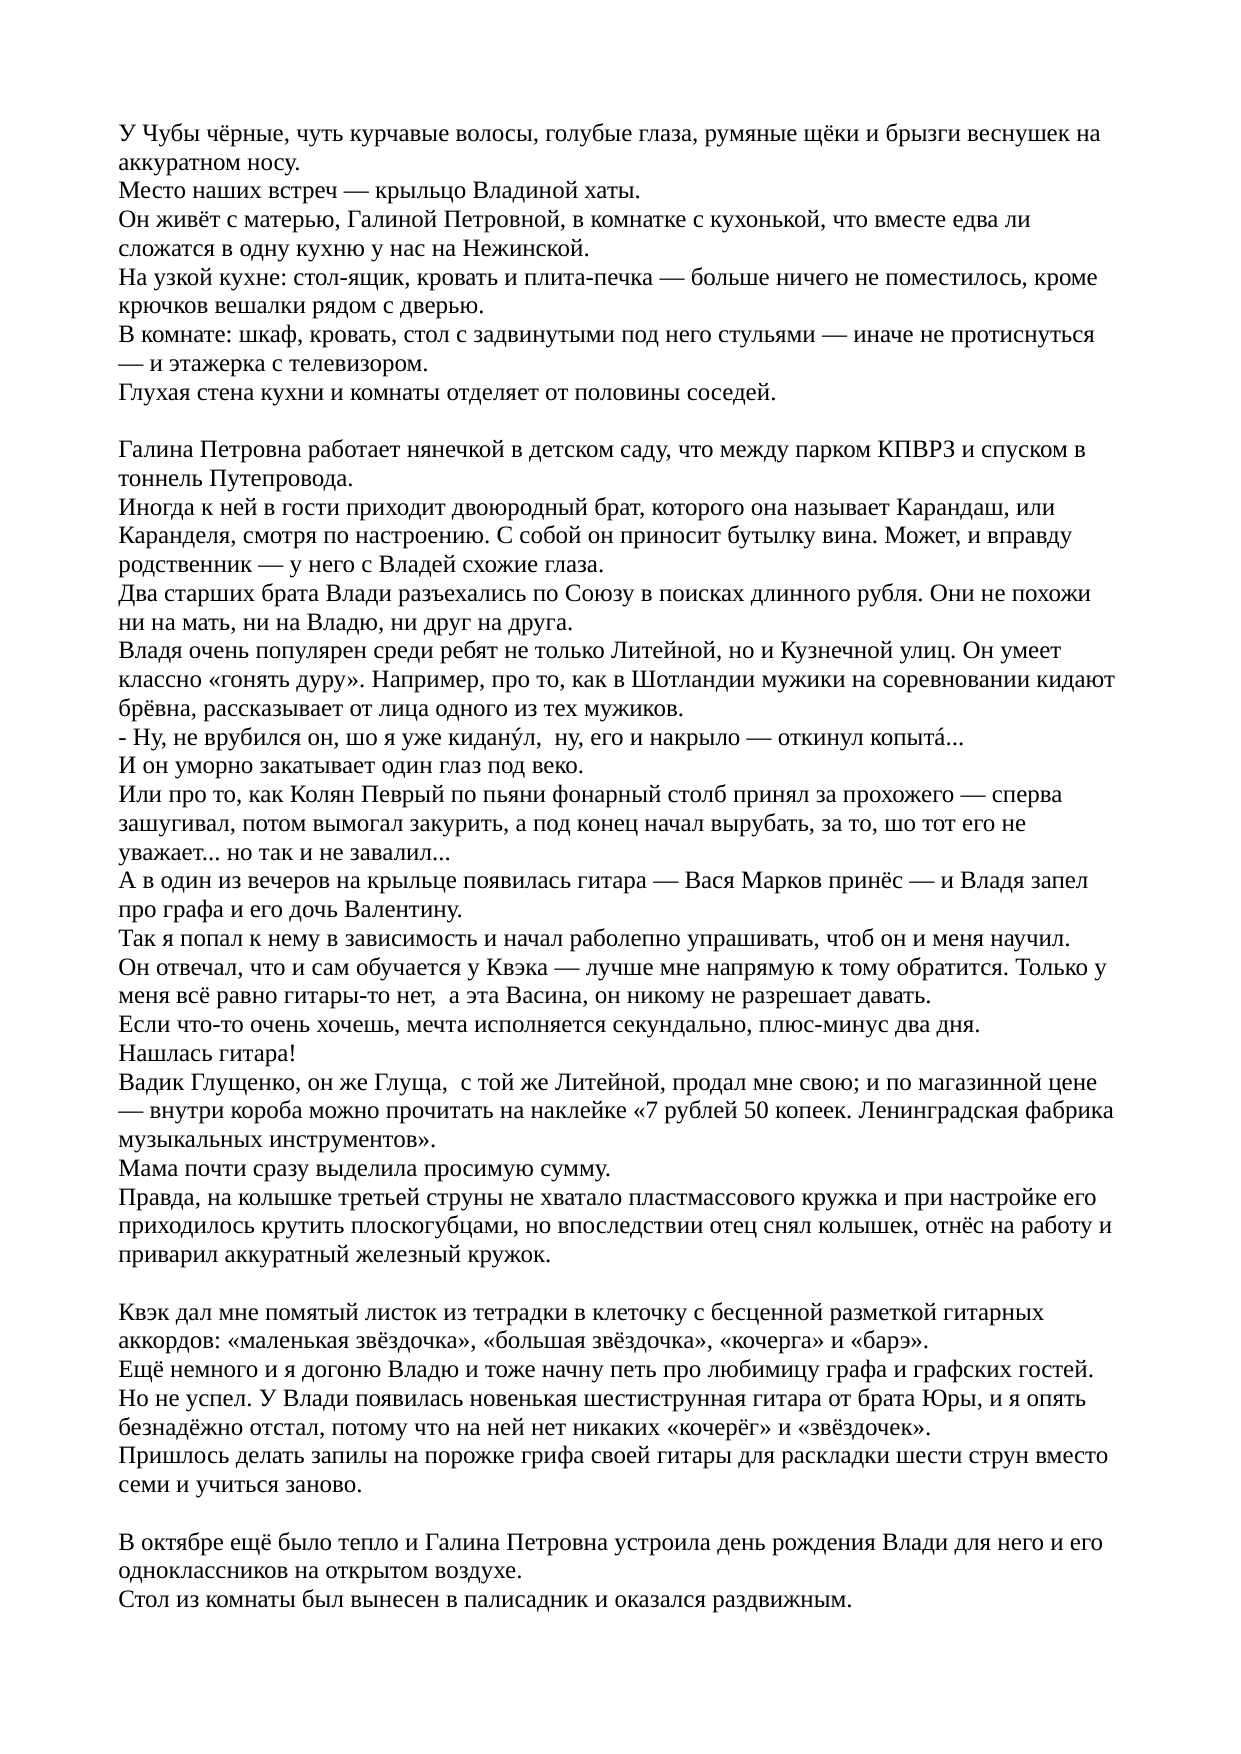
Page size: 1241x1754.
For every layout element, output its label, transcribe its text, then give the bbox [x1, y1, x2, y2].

text Квэк дал мне помятый листок из тетрадки в клеточку с бесценной разметкой гитарных аккордов: «маленькая звёздочка», «большая звёздочка», «кочерга» и «барэ». [118, 1297, 1122, 1354]
text Он отвечал, что и сам обучается у Квэка — лучше мне напрямую к тому обратится. Только у меня всё равно гитары-то нет, а эта Васина, он никому не разрешает давать. [118, 952, 1122, 1009]
text Ещё немного и я догоню Владю и тоже начну петь про любимицу графа и графских гостей. [118, 1354, 1122, 1383]
text Или про то, как Колян Певрый по пьяни фонарный столб принял за прохожего — сперва зашугивал, потом вымогал закурить, а под конец начал вырубать, за то, шо тот его не уважает... но так и не завалил... [118, 779, 1122, 866]
text Глухая стена кухни и комнаты отделяет от половины соседей. [118, 377, 1122, 406]
text Пришлось делать запилы на порожке грифа своей гитары для раскладки шести струн вместо семи и учиться заново. [118, 1441, 1122, 1498]
text Стол из комнаты был вынесен в палисадник и оказался раздвижным. [118, 1584, 1122, 1613]
text Если что-то очень хочешь, мечта исполняется секундально, плюс-минус два дня. [118, 1009, 1122, 1038]
text Два старших брата Влади разъехались по Союзу в поисках длинного рубля. Они не похожи ни на мать, ни на Владю, ни друг на друга. [118, 578, 1122, 636]
text Мама почти сразу выделила просимую сумму. [118, 1153, 1122, 1182]
text И он уморно закатывает один глаз под веко. [118, 751, 1122, 779]
text Так я попал к нему в зависимость и начал раболепно упрашивать, чтоб он и меня научил. [118, 923, 1122, 952]
text У Чубы чёрные, чуть курчавые волосы, голубые глаза, румяные щёки и брызги веснушек на аккуратном носу. [118, 118, 1122, 176]
text Место наших встреч — крыльцо Владиной хаты. [118, 176, 1122, 204]
text В октябре ещё было тепло и Галина Петровна устроила день рождения Влади для него и его одноклассников на открытом воздухе. [118, 1527, 1122, 1584]
text - Ну, не врубился он, шо я уже киданýл, ну, его и накрыло — откинул копытá... [118, 722, 1122, 751]
text На узкой кухне: стол-ящик, кровать и плита-печка — больше ничего не поместилось, кроме крючков вешалки рядом с дверью. [118, 262, 1122, 319]
text Владя очень популярен среди ребят не только Литейной, но и Кузнечной улиц. Он умеет классно «гонять дуру». Например, про то, как в Шотландии мужики на соревновании кидают брёвна, рассказывает от лица одного из тех мужиков. [118, 636, 1122, 722]
text Галина Петровна работает нянечкой в детском саду, что между парком КПВРЗ и спуском в тоннель Путепровода. [118, 434, 1122, 492]
text Вадик Глущенко, он же Глуща, с той же Литейной, продал мне свою; и по магазинной цене — внутри короба можно прочитать на наклейке «7 рублей 50 копеек. Ленинградская фабрика музыкальных инструментов». [118, 1067, 1122, 1153]
text Нашлась гитара! [118, 1038, 1122, 1067]
text Но не успел. У Влади появилась новенькая шестиструнная гитара от брата Юры, и я опять безнадёжно отстал, потому что на ней нет никаких «кочерёг» и «звёздочек». [118, 1383, 1122, 1441]
text А в один из вечеров на крыльце появилась гитара — Вася Марков принёс — и Владя запел про графа и его дочь Валентину. [118, 866, 1122, 923]
text Иногда к ней в гости приходит двоюродный брат, которого она называет Карандаш, или Каранделя, смотря по настроению. С собой он приносит бутылку вина. Может, и вправду родственник — у него с Владей схожие глаза. [118, 492, 1122, 578]
text В комнате: шкаф, кровать, стол с задвинутыми под него стульями — иначе не протиснуться — и этажерка с телевизором. [118, 319, 1122, 377]
text Правда, на колышке третьей струны не хватало пластмассового кружка и при настройке его приходилось крутить плоскогубцами, но впоследствии отец снял колышек, отнёс на работу и приварил аккуратный железный кружок. [118, 1182, 1122, 1268]
text Он живёт с матерью, Галиной Петровной, в комнатке с кухонькой, что вместе едва ли сложатся в одну кухню у нас на Нежинской. [118, 204, 1122, 262]
